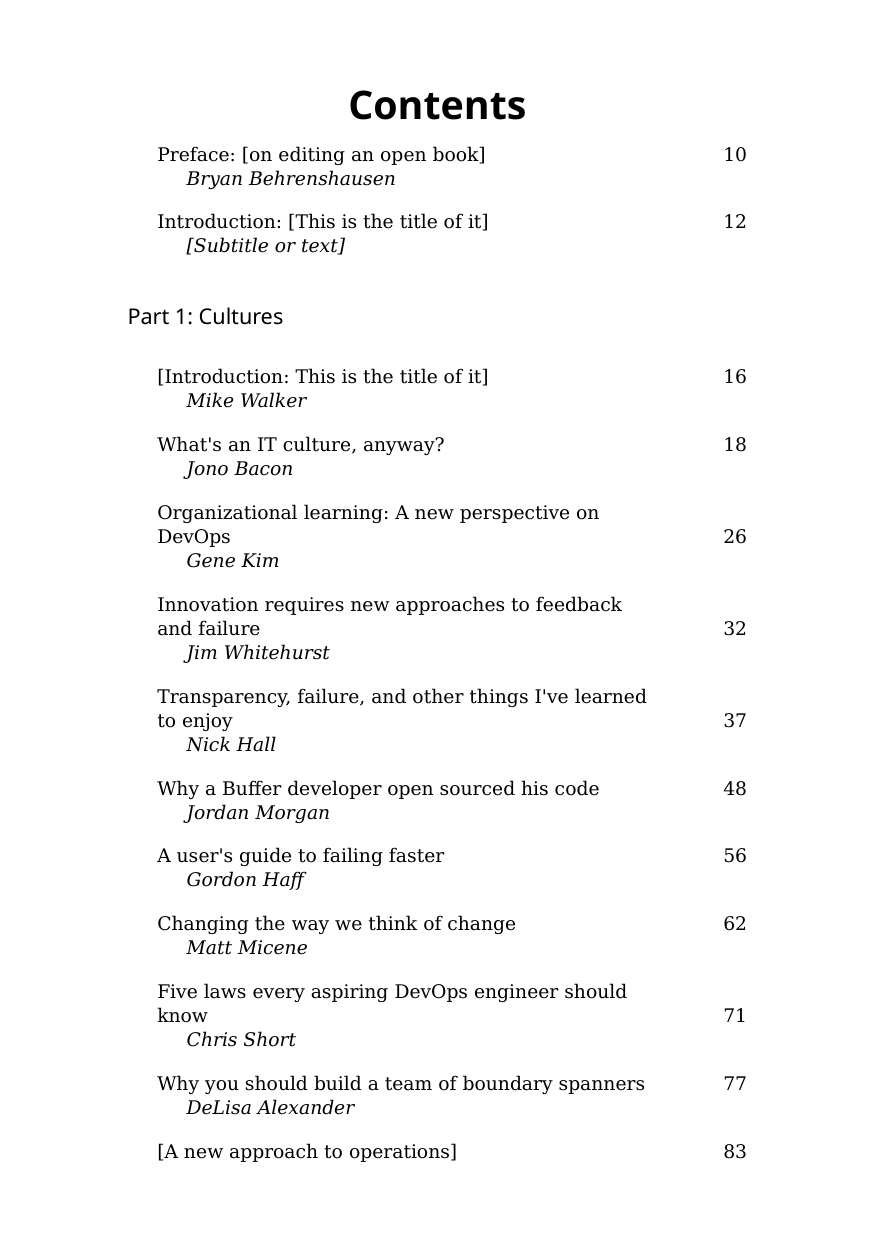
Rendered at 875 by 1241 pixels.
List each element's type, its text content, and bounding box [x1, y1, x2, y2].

text A user's guide to failing faster 56 [157, 845, 747, 867]
text What's an IT culture, anyway? 18 [157, 434, 747, 456]
text Jordan Morgan [186, 802, 747, 845]
text Jim Whitehurst [186, 642, 747, 686]
text Bryan Behrenshausen [186, 168, 747, 211]
text Innovation requires new approaches to feedback and failure 32 [157, 594, 747, 640]
text Organizational learning: A new perspective on DevOps 26 [157, 502, 747, 548]
subtitle Contents [127, 77, 747, 131]
text Chris Short [186, 1029, 747, 1073]
text Introduction: [This is the title of it] 12 [157, 211, 747, 233]
text Why you should build a team of boundary spanners 77 [157, 1073, 747, 1095]
text Mike Walker [186, 390, 747, 434]
text Why a Buffer developer open sourced his code 48 [157, 778, 747, 799]
text Gene Kim [186, 550, 747, 594]
text Matt Micene [186, 937, 747, 981]
text Nick Hall [186, 734, 747, 778]
text Changing the way we think of change 62 [157, 913, 747, 935]
text [Subtitle or text] [186, 236, 747, 279]
text [A new approach to operations] 83 [157, 1141, 747, 1163]
text DeLisa Alexander [186, 1097, 747, 1141]
text Gordon Haff [186, 869, 747, 913]
text Five laws every aspiring DevOps engineer should know 71 [157, 981, 747, 1027]
text [Introduction: This is the title of it] 16 [157, 366, 747, 388]
text Preface: [on editing an open book] 10 [157, 144, 747, 166]
text Transparency, failure, and other things I've learned to enjoy 37 [157, 686, 747, 732]
text Part 1: Cultures [127, 302, 747, 363]
text Jono Bacon [186, 458, 747, 502]
